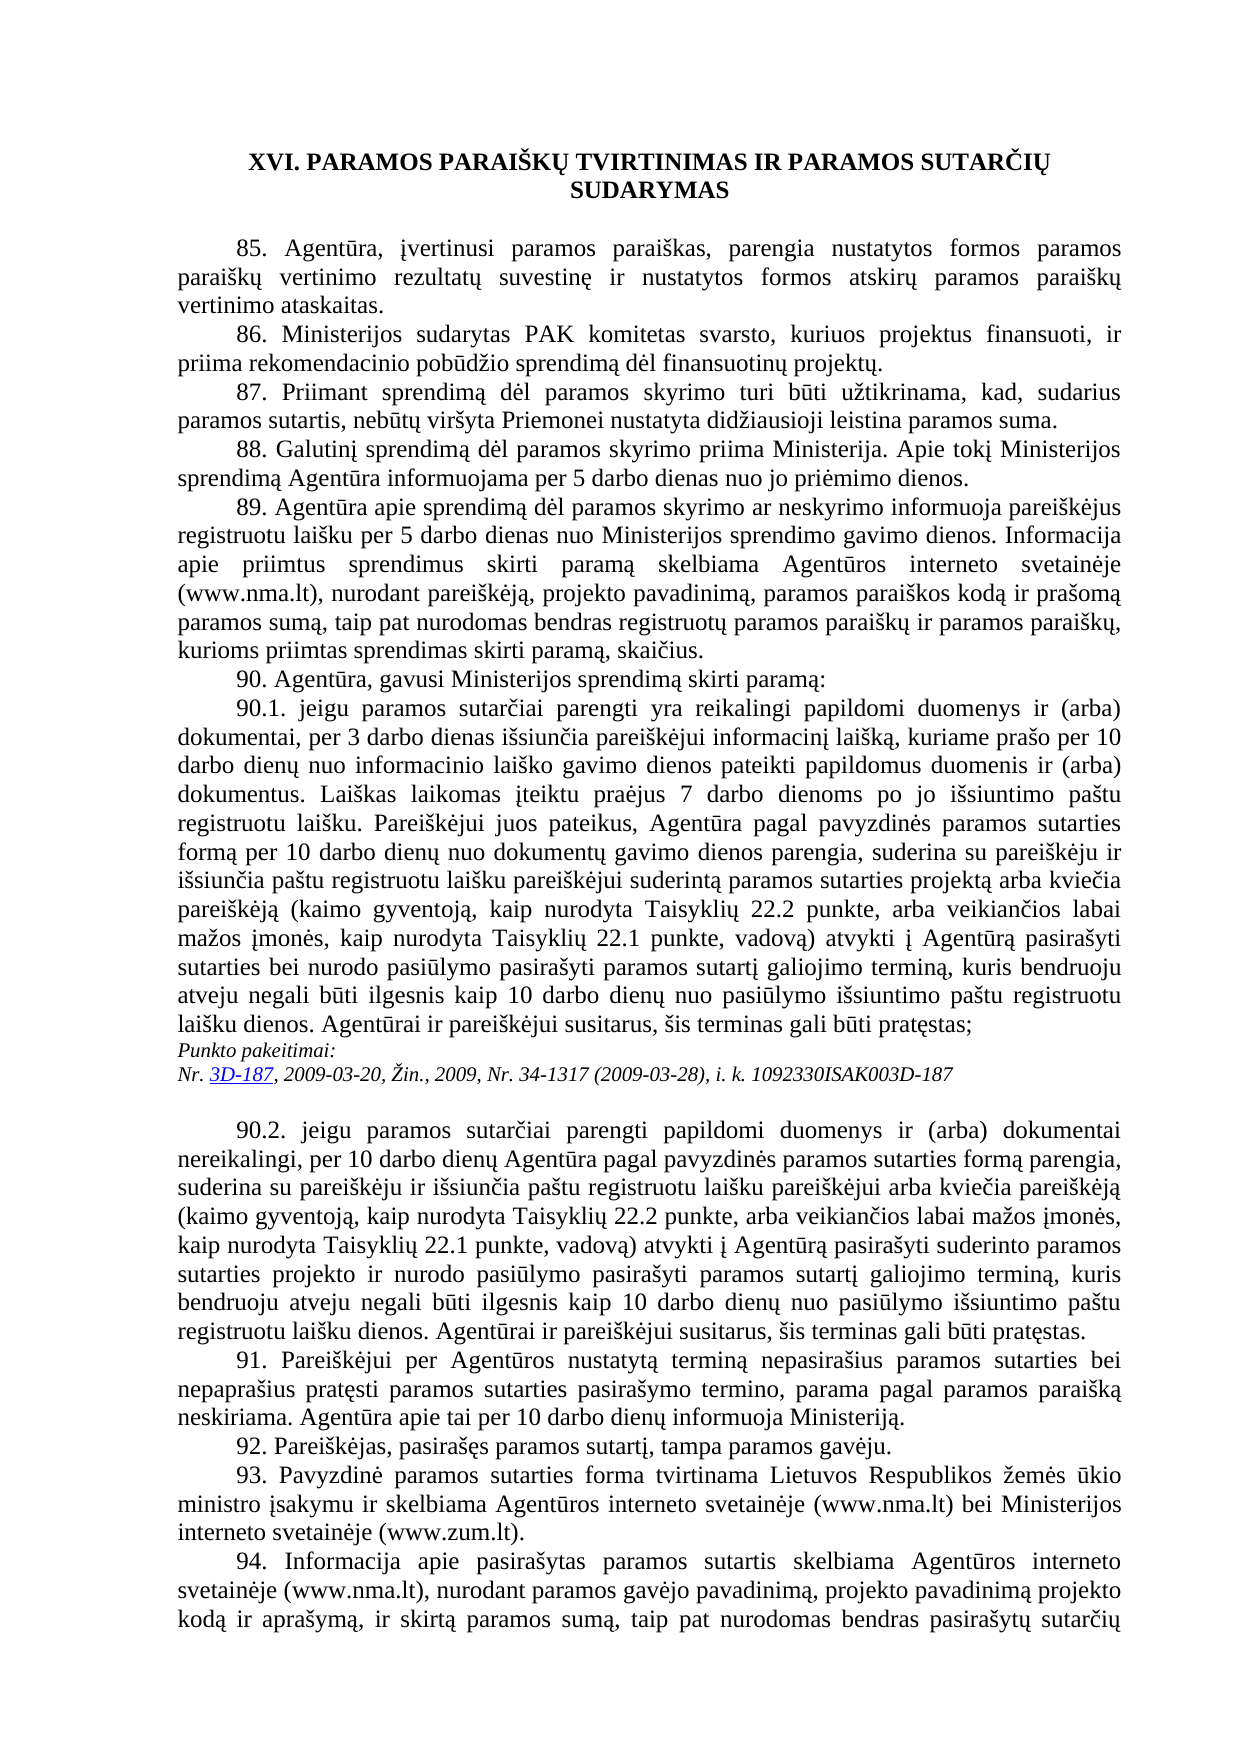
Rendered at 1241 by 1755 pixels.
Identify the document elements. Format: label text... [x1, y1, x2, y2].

text 89. Agentūra apie sprendimą dėl paramos skyrimo ar neskyrimo informuoja pareiškėjus registruotu laišku per 5 darbo dienas nuo Ministerijos sprendimo gavimo dienos. Informacija apie priimtus sprendimus skirti paramą skelbiama Agentūros interneto svetainėje (www.nma.lt), nurodant pareiškėją, projekto pavadinimą, paramos paraiškos kodą ir prašomą paramos sumą, taip pat nurodomas bendras registruotų paramos paraiškų ir paramos paraiškų, kurioms priimtas sprendimas skirti paramą, skaičius. [177, 492, 1122, 664]
text 90.2. jeigu paramos sutarčiai parengti papildomi duomenys ir (arba) dokumentai nereikalingi, per 10 darbo dienų Agentūra pagal pavyzdinės paramos sutarties formą parengia, suderina su pareiškėju ir išsiunčia paštu registruotu laišku pareiškėjui arba kviečia pareiškėją (kaimo gyventoją, kaip nurodyta Taisyklių 22.2 punkte, arba veikiančios labai mažos įmonės, kaip nurodyta Taisyklių 22.1 punkte, vadovą) atvykti į Agentūrą pasirašyti suderinto paramos sutarties projekto ir nurodo pasiūlymo pasirašyti paramos sutartį galiojimo terminą, kuris bendruoju atveju negali būti ilgesnis kaip 10 darbo dienų nuo pasiūlymo išsiuntimo paštu registruotu laišku dienos. Agentūrai ir pareiškėjui susitarus, šis terminas gali būti pratęstas. [177, 1115, 1122, 1345]
text 90. Agentūra, gavusi Ministerijos sprendimą skirti paramą: [177, 664, 1122, 693]
text Punkto pakeitimai: [177, 1038, 1122, 1062]
text 85. Agentūra, įvertinusi paramos paraiškas, parengia nustatytos formos paramos paraiškų vertinimo rezultatų suvestinę ir nustatytos formos atskirų paramos paraiškų vertinimo ataskaitas. [177, 233, 1122, 319]
text 88. Galutinį sprendimą dėl paramos skyrimo priima Ministerija. Apie tokį Ministerijos sprendimą Agentūra informuojama per 5 darbo dienas nuo jo priėmimo dienos. [177, 434, 1122, 492]
text 86. Ministerijos sudarytas PAK komitetas svarsto, kuriuos projektus finansuoti, ir priima rekomendacinio pobūdžio sprendimą dėl finansuotinų projektų. [177, 319, 1122, 377]
text 90.1. jeigu paramos sutarčiai parengti yra reikalingi papildomi duomenys ir (arba) dokumentai, per 3 darbo dienas išsiunčia pareiškėjui informacinį laišką, kuriame prašo per 10 darbo dienų nuo informacinio laiško gavimo dienos pateikti papildomus duomenis ir (arba) dokumentus. Laiškas laikomas įteiktu praėjus 7 darbo dienoms po jo išsiuntimo paštu registruotu laišku. Pareiškėjui juos pateikus, Agentūra pagal pavyzdinės paramos sutarties formą per 10 darbo dienų nuo dokumentų gavimo dienos parengia, suderina su pareiškėju ir išsiunčia paštu registruotu laišku pareiškėjui suderintą paramos sutarties projektą arba kviečia pareiškėją (kaimo gyventoją, kaip nurodyta Taisyklių 22.2 punkte, arba veikiančios labai mažos įmonės, kaip nurodyta Taisyklių 22.1 punkte, vadovą) atvykti į Agentūrą pasirašyti sutarties bei nurodo pasiūlymo pasirašyti paramos sutartį galiojimo terminą, kuris bendruoju atveju negali būti ilgesnis kaip 10 darbo dienų nuo pasiūlymo išsiuntimo paštu registruotu laišku dienos. Agentūrai ir pareiškėjui susitarus, šis terminas gali būti pratęstas; [177, 693, 1122, 1038]
text 93. Pavyzdinė paramos sutarties forma tvirtinama Lietuvos Respublikos žemės ūkio ministro įsakymu ir skelbiama Agentūros interneto svetainėje (www.nma.lt) bei Ministerijos interneto svetainėje (www.zum.lt). [177, 1460, 1122, 1546]
text 91. Pareiškėjui per Agentūros nustatytą terminą nepasirašius paramos sutarties bei nepaprašius pratęsti paramos sutarties pasirašymo termino, parama pagal paramos paraišką neskiriama. Agentūra apie tai per 10 darbo dienų informuoja Ministeriją. [177, 1345, 1122, 1431]
text 92. Pareiškėjas, pasirašęs paramos sutartį, tampa paramos gavėju. [177, 1431, 1122, 1460]
text Nr. 3D-187, 2009-03-20, Žin., 2009, Nr. 34-1317 (2009-03-28), i. k. 1092330ISAK003D-187 [177, 1062, 1122, 1086]
text 94. Informacija apie pasirašytas paramos sutartis skelbiama Agentūros interneto svetainėje (www.nma.lt), nurodant paramos gavėjo pavadinimą, projekto pavadinimą projekto kodą ir aprašymą, ir skirtą paramos sumą, taip pat nurodomas bendras pasirašytų sutarčių [177, 1546, 1122, 1632]
text 87. Priimant sprendimą dėl paramos skyrimo turi būti užtikrinama, kad, sudarius paramos sutartis, nebūtų viršyta Priemonei nustatyta didžiausioji leistina paramos suma. [177, 377, 1122, 434]
text XVI. PARAMOS PARAIŠKŲ TVIRTINIMAS IR PARAMOS SUTARČIŲ SUDARYMAS [177, 147, 1122, 204]
